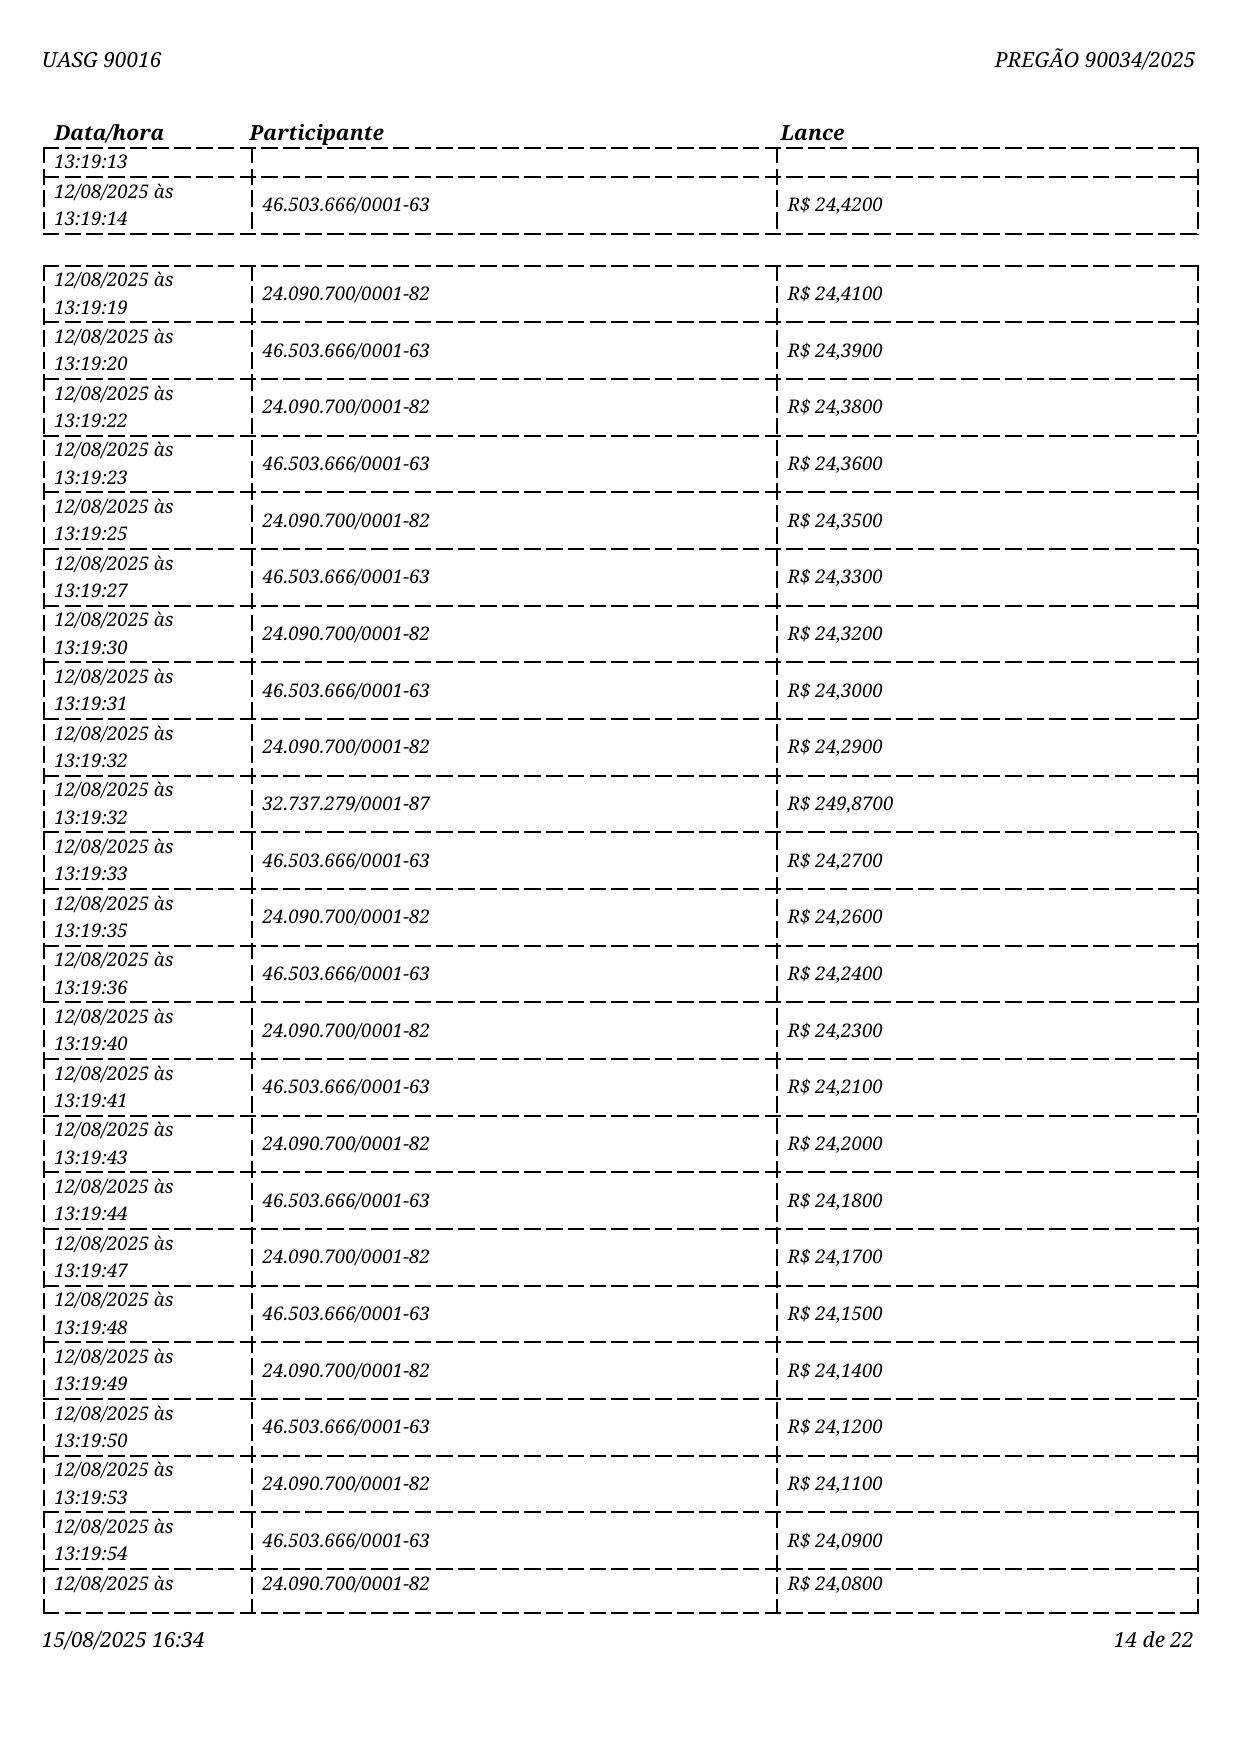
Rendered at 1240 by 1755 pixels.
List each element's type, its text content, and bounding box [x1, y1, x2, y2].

table_cell 12/08/2025 às 13:19:32 [44, 718, 252, 774]
table_cell R$ 24,1200 [777, 1398, 1198, 1454]
table_cell R$ 24,2100 [777, 1058, 1198, 1114]
table_cell 24.090.700/0001-82 [252, 1115, 777, 1171]
table_cell 46.503.666/0001-63 [252, 1285, 777, 1341]
table_cell 46.503.666/0001-63 [252, 435, 777, 491]
table_cell 46.503.666/0001-63 [252, 321, 777, 378]
table_cell R$ 24,2600 [777, 888, 1198, 944]
table_cell 24.090.700/0001-82 [252, 605, 777, 661]
table_cell 12/08/2025 às 13:19:41 [44, 1058, 252, 1114]
table_cell 46.503.666/0001-63 [252, 831, 777, 888]
table_cell 46.503.666/0001-63 [252, 1511, 777, 1568]
table_cell R$ 24,3500 [777, 491, 1198, 548]
table_cell 12/08/2025 às 13:19:27 [44, 548, 252, 604]
table_cell R$ 24,1700 [777, 1228, 1198, 1284]
table_cell R$ 24,2400 [777, 945, 1198, 1001]
table_cell 24.090.700/0001-82 [252, 1001, 777, 1058]
table_cell 46.503.666/0001-63 [252, 548, 777, 604]
table_cell 24.090.700/0001-82 [252, 1568, 777, 1612]
table_cell 12/08/2025 às 13:19:47 [44, 1228, 252, 1284]
table_cell R$ 24,2900 [777, 718, 1198, 774]
table_cell 46.503.666/0001-63 [252, 1171, 777, 1228]
table_cell 12/08/2025 às 13:19:20 [44, 321, 252, 378]
table_header R$ 24,4100 [777, 265, 1198, 321]
table_cell R$ 249,8700 [777, 775, 1198, 831]
table_cell 12/08/2025 às 13:19:32 [44, 775, 252, 831]
table_cell 12/08/2025 às 13:19:48 [44, 1285, 252, 1341]
table_cell 24.090.700/0001-82 [252, 888, 777, 944]
table_cell 24.090.700/0001-82 [252, 718, 777, 774]
table_cell R$ 24,3300 [777, 548, 1198, 604]
table_cell 24.090.700/0001-82 [252, 1228, 777, 1284]
table_cell R$ 24,0800 [777, 1568, 1198, 1612]
table_cell R$ 24,0900 [777, 1511, 1198, 1568]
table_cell 12/08/2025 às 13:19:43 [44, 1115, 252, 1171]
table_cell 24.090.700/0001-82 [252, 1455, 777, 1511]
table_cell R$ 24,3800 [777, 378, 1198, 434]
table_cell 12/08/2025 às 13:19:44 [44, 1171, 252, 1228]
table_cell 46.503.666/0001-63 [252, 1398, 777, 1454]
table_cell 24.090.700/0001-82 [252, 1341, 777, 1398]
table_cell 12/08/2025 às 13:19:33 [44, 831, 252, 888]
table_cell R$ 24,1400 [777, 1341, 1198, 1398]
table_cell R$ 24,2700 [777, 831, 1198, 888]
table_cell R$ 24,3200 [777, 605, 1198, 661]
table_cell 24.090.700/0001-82 [252, 491, 777, 548]
table_cell 13:19:13 [44, 147, 252, 176]
table_cell 12/08/2025 às 13:19:49 [44, 1341, 252, 1398]
table_cell 12/08/2025 às 13:19:40 [44, 1001, 252, 1058]
table_cell 12/08/2025 às 13:19:35 [44, 888, 252, 944]
table_cell R$ 24,1500 [777, 1285, 1198, 1341]
table_cell 46.503.666/0001-63 [252, 945, 777, 1001]
table_cell 12/08/2025 às 13:19:36 [44, 945, 252, 1001]
table_cell R$ 24,3000 [777, 661, 1198, 718]
table_cell R$ 24,3600 [777, 435, 1198, 491]
table_cell 12/08/2025 às 13:19:31 [44, 661, 252, 718]
table_cell [777, 147, 1198, 176]
table_cell 46.503.666/0001-63 [252, 661, 777, 718]
table_cell 24.090.700/0001-82 [252, 378, 777, 434]
table_cell 32.737.279/0001-87 [252, 775, 777, 831]
table_cell 12/08/2025 às 13:19:50 [44, 1398, 252, 1454]
table_cell 12/08/2025 às 13:19:22 [44, 378, 252, 434]
table_cell 46.503.666/0001-63 [252, 1058, 777, 1114]
table_cell R$ 24,2000 [777, 1115, 1198, 1171]
table_cell R$ 24,1100 [777, 1455, 1198, 1511]
table_cell R$ 24,1800 [777, 1171, 1198, 1228]
table_cell R$ 24,2300 [777, 1001, 1198, 1058]
table_cell [252, 147, 777, 176]
table_cell 12/08/2025 às 13:19:14 [44, 176, 252, 233]
table_cell 12/08/2025 às 13:19:23 [44, 435, 252, 491]
table_cell 12/08/2025 às 13:19:54 [44, 1511, 252, 1568]
table_cell 12/08/2025 às 13:19:25 [44, 491, 252, 548]
table_cell 12/08/2025 às 13:19:53 [44, 1455, 252, 1511]
table_cell 12/08/2025 às 13:19:30 [44, 605, 252, 661]
table_header 24.090.700/0001-82 [252, 265, 777, 321]
table_cell R$ 24,4200 [777, 176, 1198, 233]
table_cell R$ 24,3900 [777, 321, 1198, 378]
table_cell 46.503.666/0001-63 [252, 176, 777, 233]
table_header 12/08/2025 às 13:19:19 [44, 265, 252, 321]
table_cell 12/08/2025 às [44, 1568, 252, 1612]
